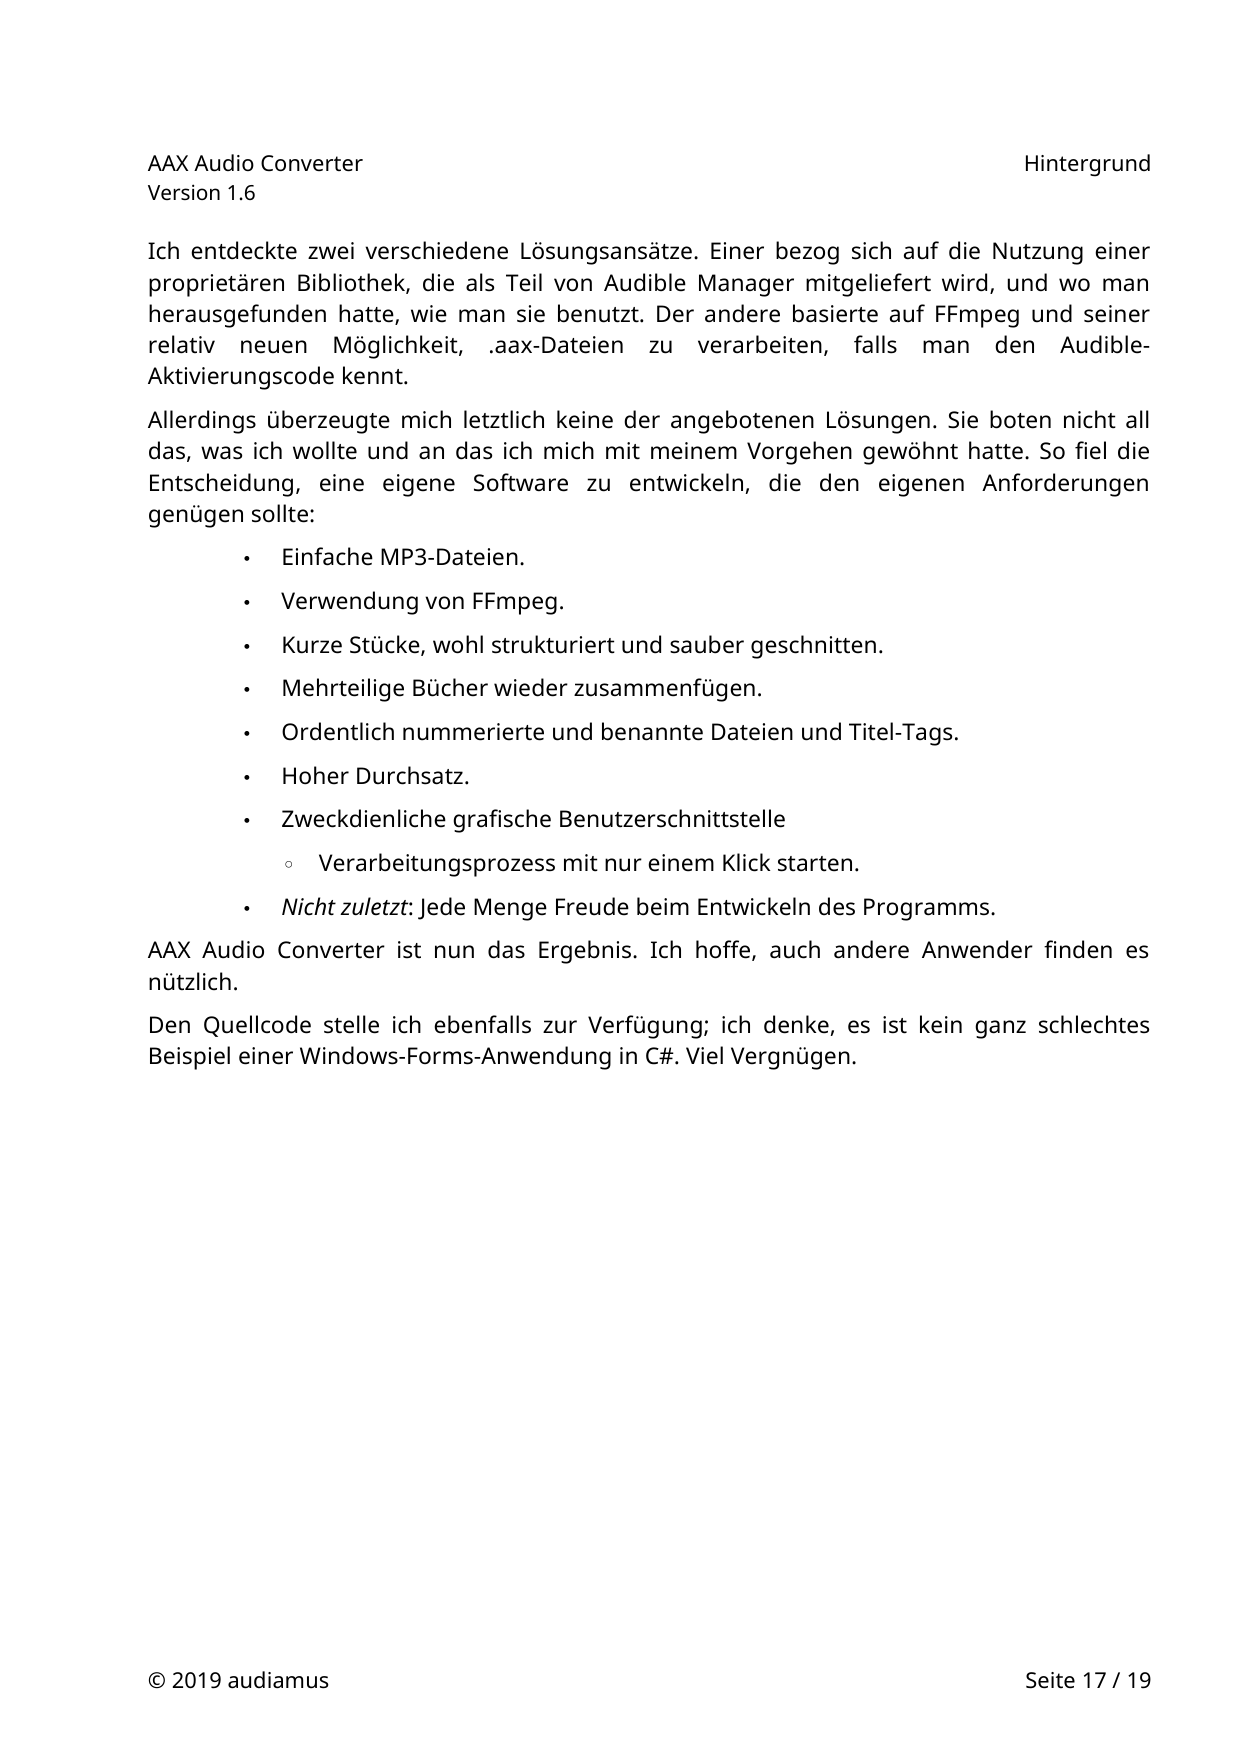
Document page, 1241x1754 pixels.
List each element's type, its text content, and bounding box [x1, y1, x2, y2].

list Kurze Stücke, wohl strukturiert und sauber geschnitten. [244, 629, 1152, 660]
text AAX Audio Converter ist nun das Ergebnis. Ich hoffe, auch andere Anwender finden es nützlich. [148, 934, 1152, 997]
list Nicht zuletzt: Jede Menge Freude beim Entwickeln des Programms. [244, 891, 1152, 922]
text Den Quellcode stelle ich ebenfalls zur Verfügung; ich denke, es ist kein ganz schlechtes Beispiel einer Windows-Forms-Anwendung in C#. Viel Vergnügen. [148, 1009, 1152, 1072]
list Einfache MP3-Dateien. [244, 541, 1152, 573]
list Zweckdienliche grafische Benutzerschnittstelle [244, 803, 1152, 834]
list Verwendung von FFmpeg. [244, 585, 1152, 616]
list Ordentlich nummerierte und benannte Dateien und Titel-Tags. [244, 716, 1152, 747]
list Verarbeitungsprozess mit nur einem Klick starten. [281, 847, 1152, 878]
text Ich entdeckte zwei verschiedene Lösungsansätze. Einer bezog sich auf die Nutzung einer proprietären Bibliothek, die als Teil von Audible Manager mitgeliefert wird, und wo man herausgefunden hatte, wie man sie benutzt. Der andere basierte auf FFmpeg und seiner relativ neuen Möglichkeit, .aax-Dateien zu verarbeiten, falls man den Audible-Aktivierungscode kennt. [148, 235, 1152, 392]
text Allerdings überzeugte mich letztlich keine der angebotenen Lösungen. Sie boten nicht all das, was ich wollte und an das ich mich mit meinem Vorgehen gewöhnt hatte. So fiel die Entscheidung, eine eigene Software zu entwickeln, die den eigenen Anforderungen genügen sollte: [148, 404, 1152, 529]
list Mehrteilige Bücher wieder zusammenfügen. [244, 672, 1152, 703]
list Hoher Durchsatz. [244, 759, 1152, 791]
